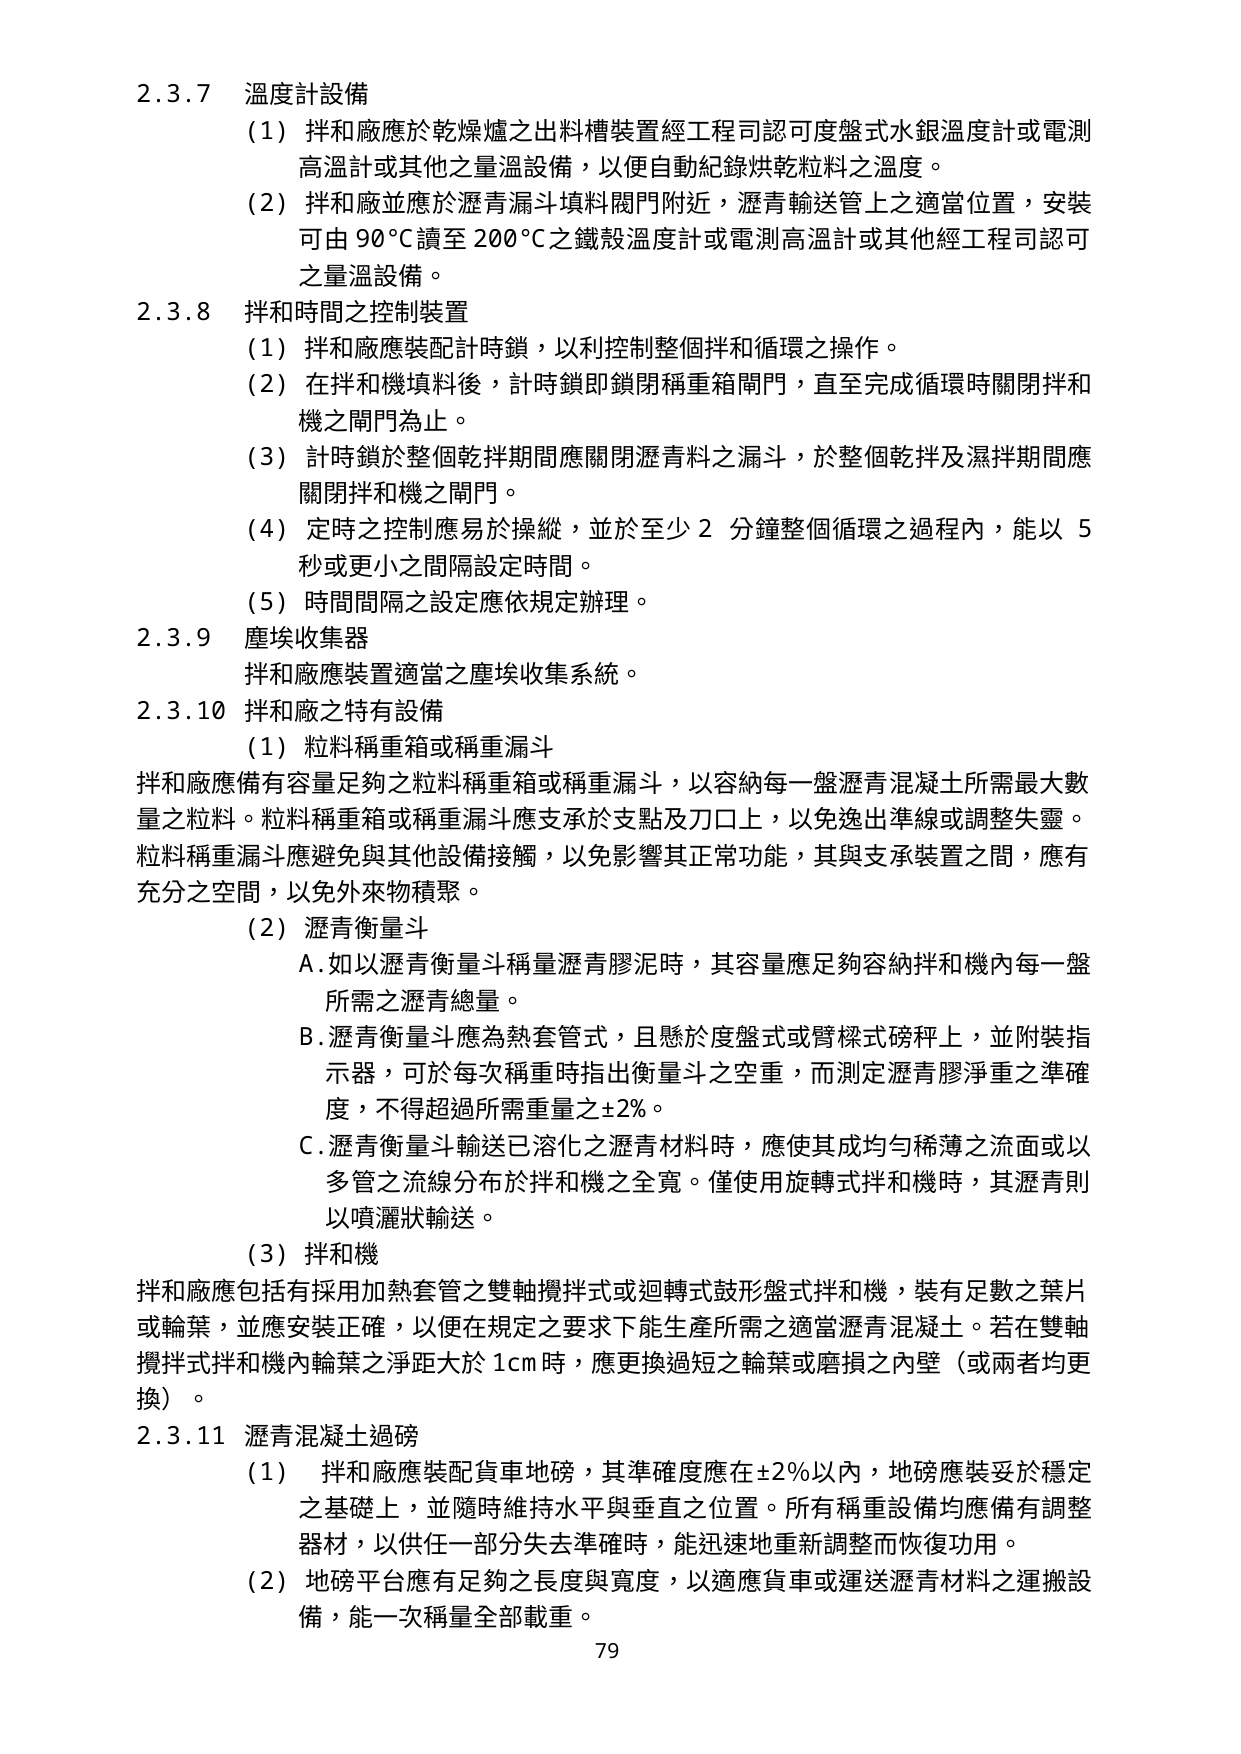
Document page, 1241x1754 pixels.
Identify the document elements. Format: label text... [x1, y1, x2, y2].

text (5) 時間間隔之設定應依規定辦理。 [244, 582, 1092, 619]
text (2) 瀝青衡量斗 [244, 909, 1092, 945]
text (1) 拌和廠應裝配貨車地磅，其準確度應在±2％以內，地磅應裝妥於穩定之基礎上，並隨時維持水平與垂直之位置。所有稱重設備均應備有調整器材，以供任一部分失去準確時，能迅速地重新調整而恢復功用。 [244, 1452, 1092, 1561]
text A.如以瀝青衡量斗稱量瀝青膠泥時，其容量應足夠容納拌和機內每一盤所需之瀝青總量。 [298, 945, 1092, 1017]
text (2) 在拌和機填料後，計時鎖即鎖閉稱重箱閘門，直至完成循環時關閉拌和機之閘門為止。 [244, 365, 1092, 437]
text (3) 拌和機 [244, 1235, 1092, 1271]
text (1) 粒料稱重箱或稱重漏斗 [244, 727, 1092, 764]
text C.瀝青衡量斗輸送已溶化之瀝青材料時，應使其成均勻稀薄之流面或以多管之流線分布於拌和機之全寬。僅使用旋轉式拌和機時，其瀝青則以噴灑狀輸送。 [298, 1126, 1092, 1235]
text (2) 拌和廠並應於瀝青漏斗填料閥門附近，瀝青輸送管上之適當位置，安裝可由90℃讀至200℃之鐵殼溫度計或電測高溫計或其他經工程司認可之量溫設備。 [244, 184, 1092, 292]
text 2.3.7 溫度計設備 [136, 75, 1092, 111]
text 2.3.9 塵埃收集器 [136, 619, 1092, 655]
text 2.3.11 瀝青混凝土過磅 [136, 1416, 1092, 1452]
text (1) 拌和廠應於乾燥爐之出料槽裝置經工程司認可度盤式水銀溫度計或電測高溫計或其他之量溫設備，以便自動紀錄烘乾粒料之溫度。 [244, 111, 1092, 184]
text 拌和廠應備有容量足夠之粒料稱重箱或稱重漏斗，以容納每一盤瀝青混凝土所需最大數量之粒料。粒料稱重箱或稱重漏斗應支承於支點及刀口上，以免逸出準線或調整失靈。粒料稱重漏斗應避免與其他設備接觸，以免影響其正常功能，其與支承裝置之間，應有充分之空間，以免外來物積聚。 [136, 764, 1092, 909]
text B.瀝青衡量斗應為熱套管式，且懸於度盤式或臂樑式磅秤上，並附裝指示器，可於每次稱重時指出衡量斗之空重，而測定瀝青膠淨重之準確度，不得超過所需重量之±2%。 [298, 1017, 1092, 1126]
text (2) 地磅平台應有足夠之長度與寬度，以適應貨車或運送瀝青材料之運搬設備，能一次稱量全部載重。 [244, 1561, 1092, 1634]
text (4) 定時之控制應易於操縱，並於至少2 分鐘整個循環之過程內，能以 5秒或更小之間隔設定時間。 [244, 510, 1092, 582]
text (1) 拌和廠應裝配計時鎖，以利控制整個拌和循環之操作。 [244, 329, 1092, 365]
text 拌和廠應裝置適當之塵埃收集系統。 [244, 655, 1092, 691]
text 2.3.8 拌和時間之控制裝置 [136, 292, 1092, 329]
text 拌和廠應包括有採用加熱套管之雙軸攪拌式或迴轉式鼓形盤式拌和機，裝有足數之葉片或輪葉，並應安裝正確，以便在規定之要求下能生產所需之適當瀝青混凝土。若在雙軸攪拌式拌和機內輪葉之淨距大於1cm時，應更換過短之輪葉或磨損之內壁（或兩者均更換）。 [136, 1271, 1092, 1416]
text 2.3.10 拌和廠之特有設備 [136, 691, 1092, 727]
text (3) 計時鎖於整個乾拌期間應關閉瀝青料之漏斗，於整個乾拌及濕拌期間應關閉拌和機之閘門。 [244, 437, 1092, 510]
